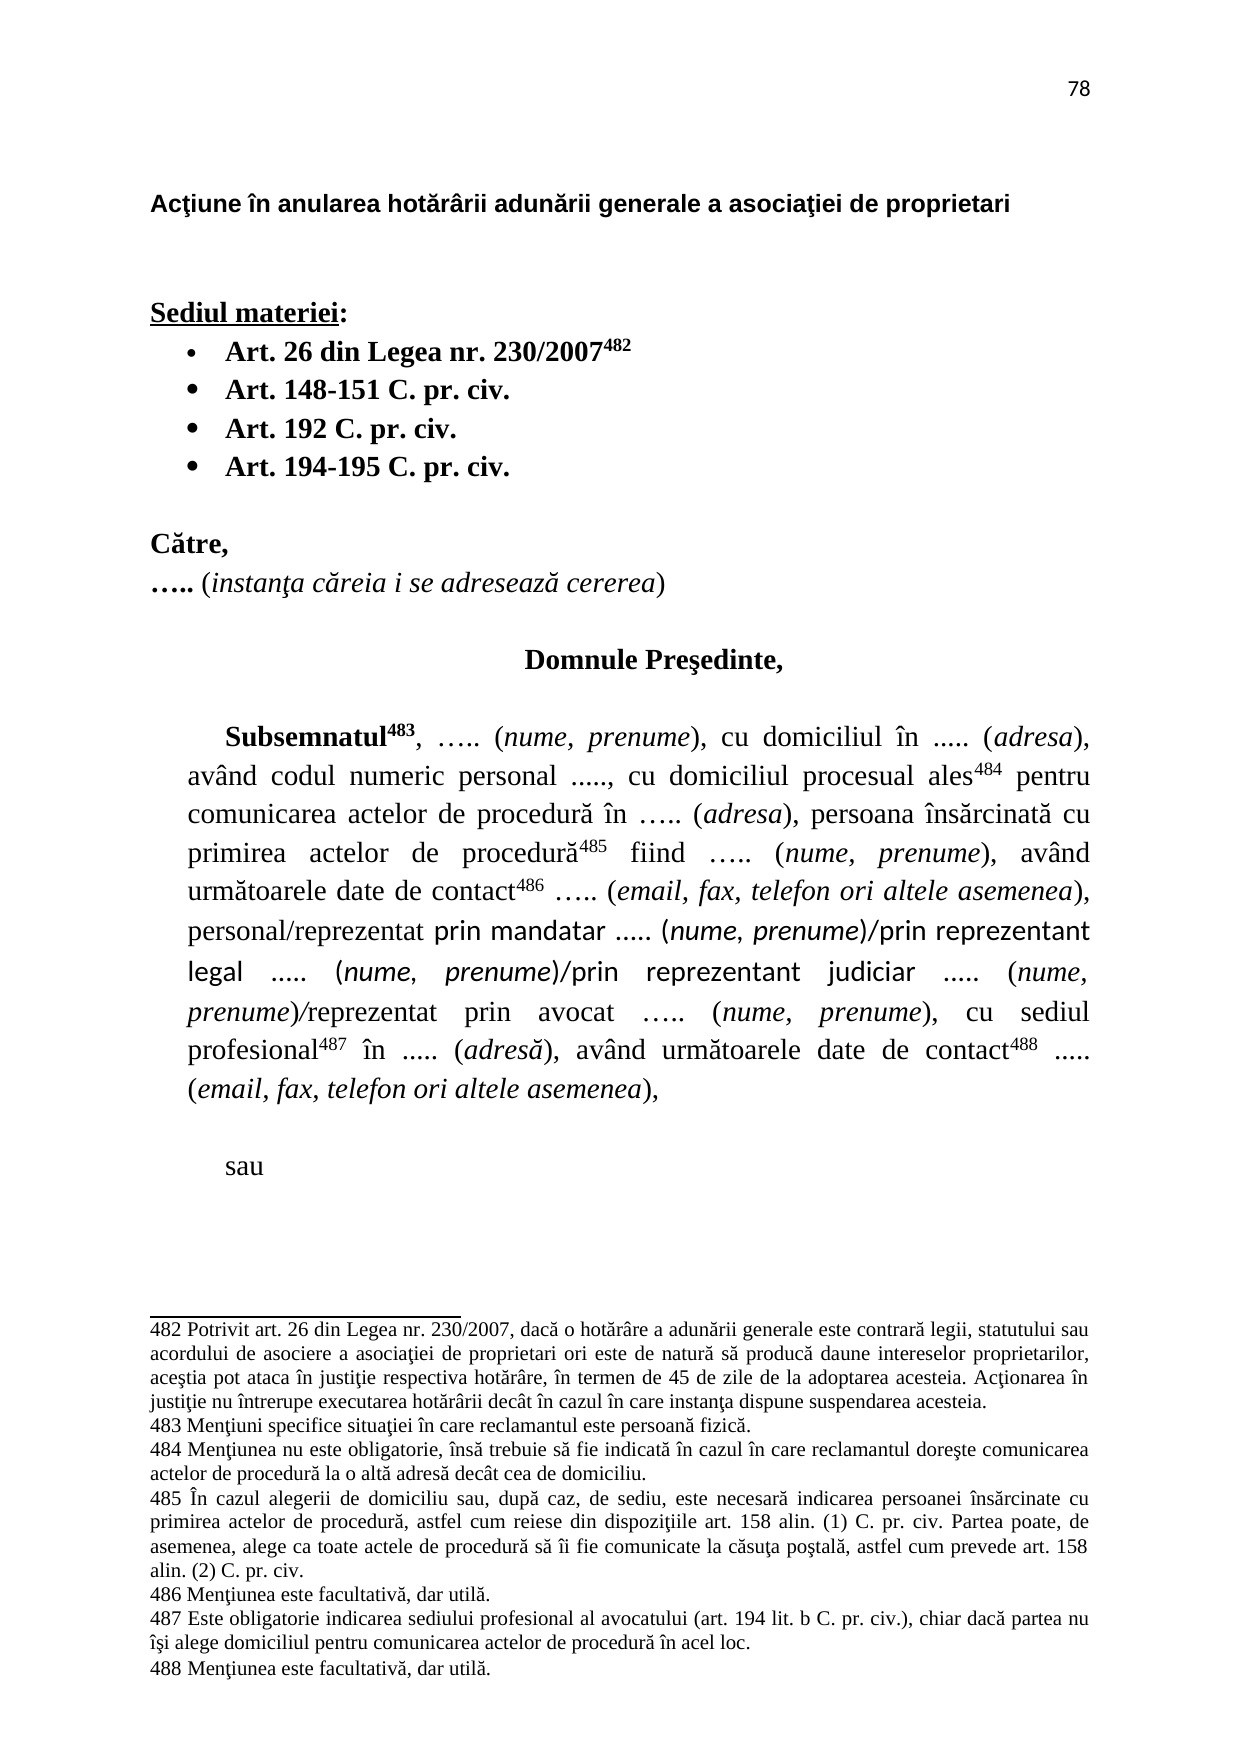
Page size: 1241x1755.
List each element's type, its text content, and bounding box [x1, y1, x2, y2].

list Art. 194-195 C. pr. civ. [187, 449, 1090, 483]
list Art. 192 C. pr. civ. [187, 411, 1090, 444]
text Sediul materiei: [150, 295, 1090, 329]
text Menţiunea nu este obligatorie, însă trebuie să fie indicată în cazul în care reclamantul doreşte comunicarea actelor de procedură la o altă adresă decât cea de domiciliu. [150, 1437, 1090, 1485]
text În cazul alegerii de domiciliu sau, după caz, de sediu, este necesară indicarea persoanei însărcinate cu primirea actelor de procedură, astfel cum reiese din dispoziţiile art. 158 alin. (1) C. pr. civ. Partea poate, de asemenea, alege ca toate actele de procedură să îi fie comunicate la căsuţa poştală, astfel cum prevede art. 158 alin. (2) C. pr. civ. [150, 1485, 1090, 1582]
text sau [187, 1148, 1090, 1182]
text Menţiuni specifice situaţiei în care reclamantul este persoană fizică. [150, 1413, 1090, 1437]
list Art. 148-151 C. pr. civ. [187, 372, 1090, 406]
text Către, [150, 527, 1090, 560]
list Potrivit art. 26 din Legea nr. 230/2007, dacă o hotărâre a adunării generale este contrară legii, statutului sau acordului de asociere a asociaţiei de proprietari ori este de natură să producă daune intereselor proprietarilor, aceştia pot ataca în justiţie respectiva hotărâre, în termen de 45 de zile de la adoptarea acesteia. Acţionarea în justiţie nu întrerupe executarea hotărârii decât în cazul în care instanţa dispune suspendarea acesteia. [150, 1317, 1090, 1413]
text Domnule Preşedinte, [187, 642, 1090, 676]
text Este obligatorie indicarea sediului profesional al avocatului (art. 194 lit. b C. pr. civ.), chiar dacă partea nu îşi alege domiciliul pentru comunicarea actelor de procedură în acel loc. [150, 1606, 1090, 1654]
text ….. (instanţa căreia i se adresează cererea) [150, 565, 1090, 599]
text Menţiunea este facultativă, dar utilă. [150, 1582, 1090, 1606]
list Art. 26 din Legea nr. 230/2007 [187, 334, 1090, 367]
text Menţiunea este facultativă, dar utilă. [150, 1654, 1090, 1680]
subtitle Acţiune în anularea hotărârii adunării generale a asociaţiei de proprietari [150, 189, 1090, 218]
text Subsemnatul, ….. (nume, prenume), cu domiciliul în ..... (adresa), având codul numeric personal ....., cu domiciliul procesual ales pentru comunicarea actelor de procedură în ….. (adresa), persoana însărcinată cu primirea actelor de procedură fiind ….. (nume, prenume), având următoarele date de contact ….. (email, fax, telefon ori altele asemenea), personal/reprezentat prin mandatar ..... (nume, prenume)/prin reprezentant legal ..... (nume, prenume)/prin reprezentant judiciar ..... (nume, prenume)/reprezentat prin avocat ….. (nume, prenume), cu sediul profesional în ..... (adresă), având următoarele date de contact ..... (email, fax, telefon ori altele asemenea), [187, 719, 1090, 1104]
